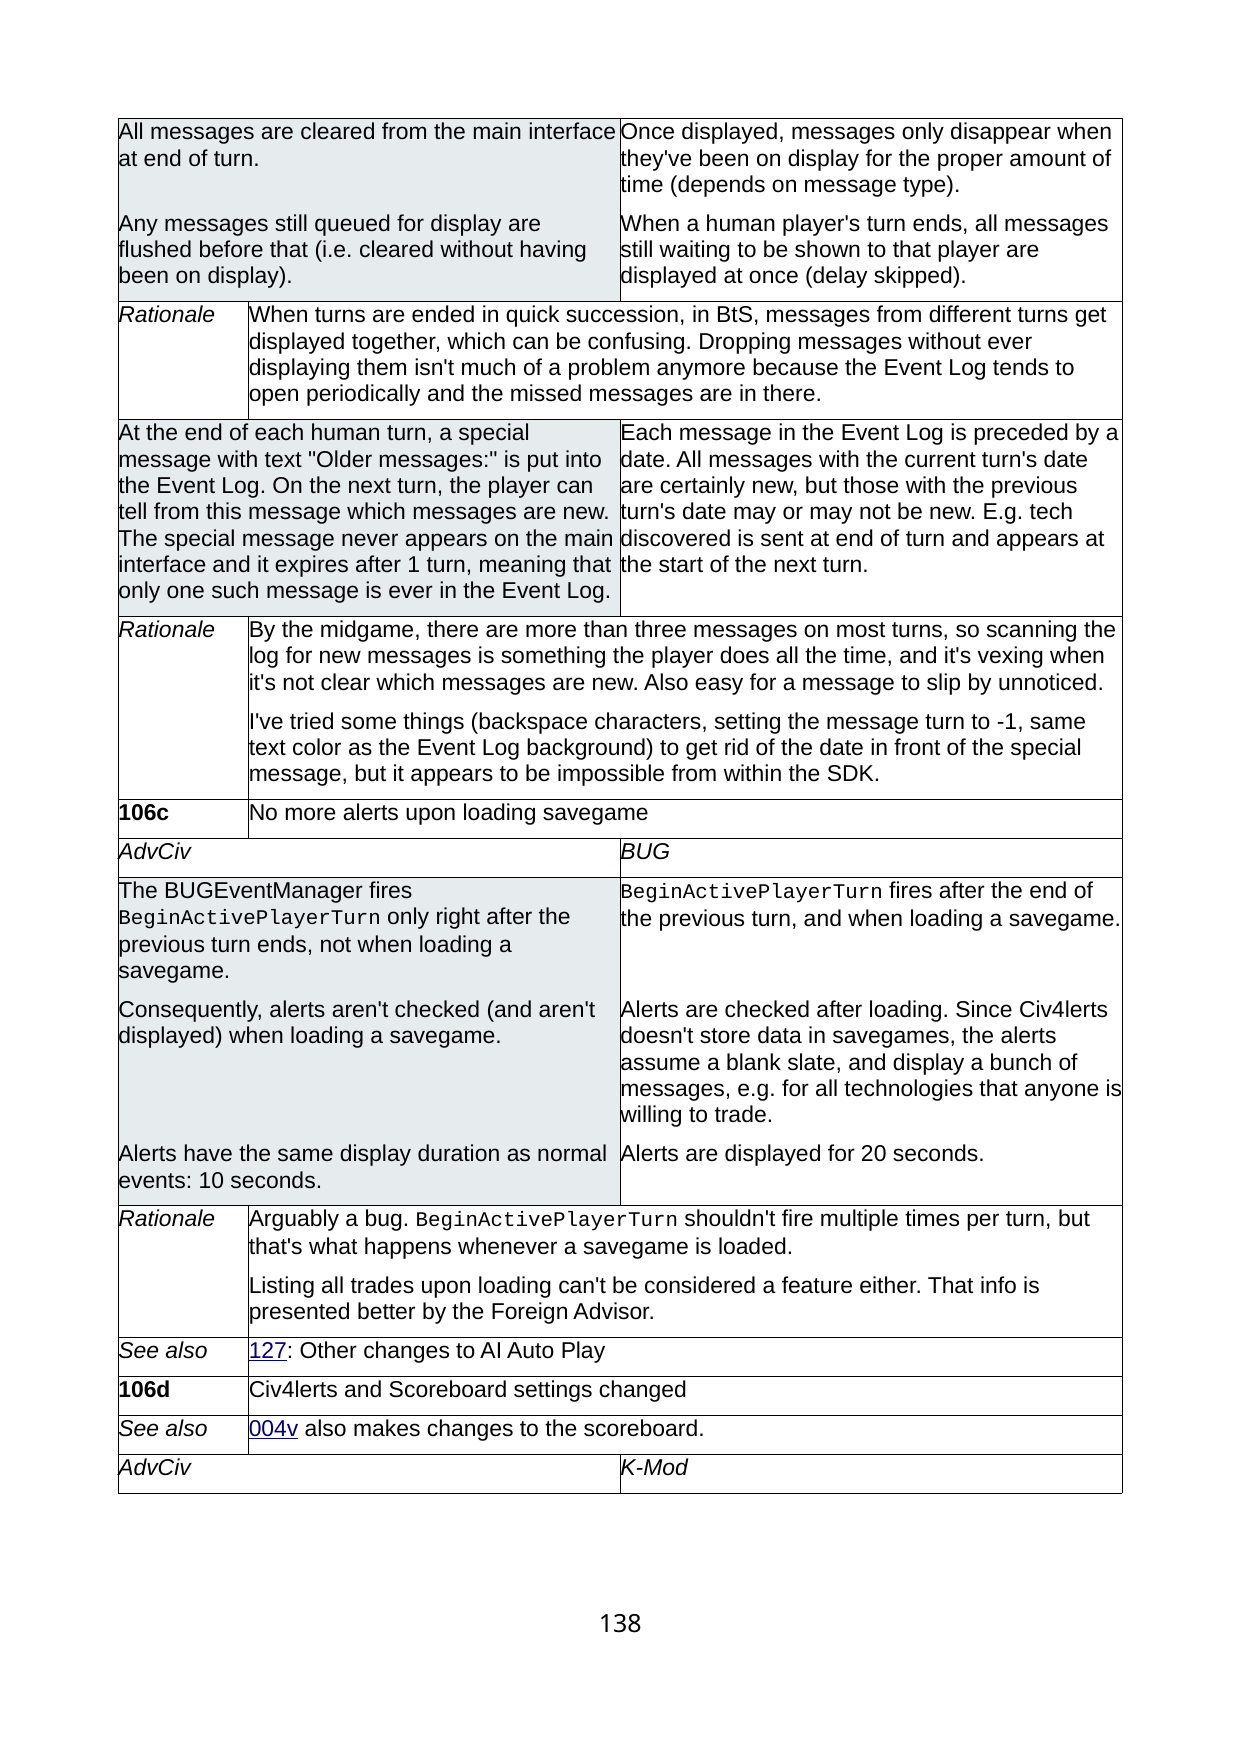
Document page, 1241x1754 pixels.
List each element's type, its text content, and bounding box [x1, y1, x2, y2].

table_cell BeginActivePlayerTurn fires after the end of the previous turn, and when loading a savegame. Alerts are checked after loading. Since Civ4lerts doesn't store data in savegames, the alerts assume a blank slate, and display a bunch of messages, e.g. for all technologies that anyone is willing to trade. Alerts are displayed for 20 seconds. [621, 878, 1122, 1205]
table_cell Once displayed, messages only disappear when they've been on display for the proper amount of time (depends on message type). When a human player's turn ends, all messages still waiting to be shown to that player are displayed at once (delay skipped). [621, 119, 1122, 301]
table_cell BUG [621, 839, 1122, 877]
table_cell Rationale [119, 617, 248, 799]
table_cell 106c [119, 800, 248, 838]
table_cell At the end of each human turn, a special message with text "Older messages:" is put into the Event Log. On the next turn, the player can tell from this message which messages are new. The special message never appears on the main interface and it expires after 1 turn, meaning that only one such message is ever in the Event Log. [119, 420, 620, 616]
table_cell No more alerts upon loading savegame [249, 800, 1122, 838]
table_cell Rationale [119, 302, 248, 419]
table_cell 004v also makes changes to the scoreboard. [249, 1416, 1122, 1453]
table_cell 106d [119, 1377, 248, 1415]
table_cell Rationale [119, 1206, 248, 1337]
table_cell AdvCiv [119, 839, 620, 877]
table_cell All messages are cleared from the main interface at end of turn. Any messages still queued for display are flushed before that (i.e. cleared without having been on display). [119, 119, 620, 301]
table_cell The BUGEventManager fires BeginActivePlayerTurn only right after the previous turn ends, not when loading a savegame. Consequently, alerts aren't checked (and aren't displayed) when loading a savegame. Alerts have the same display duration as normal events: 10 seconds. [119, 878, 620, 1205]
table_cell 127: Other changes to AI Auto Play [249, 1338, 1122, 1376]
table_cell See also [119, 1416, 248, 1453]
table_cell AdvCiv [119, 1455, 620, 1492]
table_cell See also [119, 1338, 248, 1376]
table_cell Arguably a bug. BeginActivePlayerTurn shouldn't fire multiple times per turn, but that's what happens whenever a savegame is loaded. Listing all trades upon loading can't be considered a feature either. That info is presented better by the Foreign Advisor. [249, 1206, 1122, 1337]
table_cell When turns are ended in quick succession, in BtS, messages from different turns get displayed together, which can be confusing. Dropping messages without ever displaying them isn't much of a problem anymore because the Event Log tends to open periodically and the missed messages are in there. [249, 302, 1122, 419]
table_cell Civ4lerts and Scoreboard settings changed [249, 1377, 1122, 1415]
table_cell Each message in the Event Log is preceded by a date. All messages with the current turn's date are certainly new, but those with the previous turn's date may or may not be new. E.g. tech discovered is sent at end of turn and appears at the start of the next turn. [621, 420, 1122, 616]
table_cell By the midgame, there are more than three messages on most turns, so scanning the log for new messages is something the player does all the time, and it's vexing when it's not clear which messages are new. Also easy for a message to slip by unnoticed. I've tried some things (backspace characters, setting the message turn to -1, same text color as the Event Log background) to get rid of the date in front of the special message, but it appears to be impossible from within the SDK. [249, 617, 1122, 799]
table_cell K-Mod [621, 1455, 1122, 1492]
